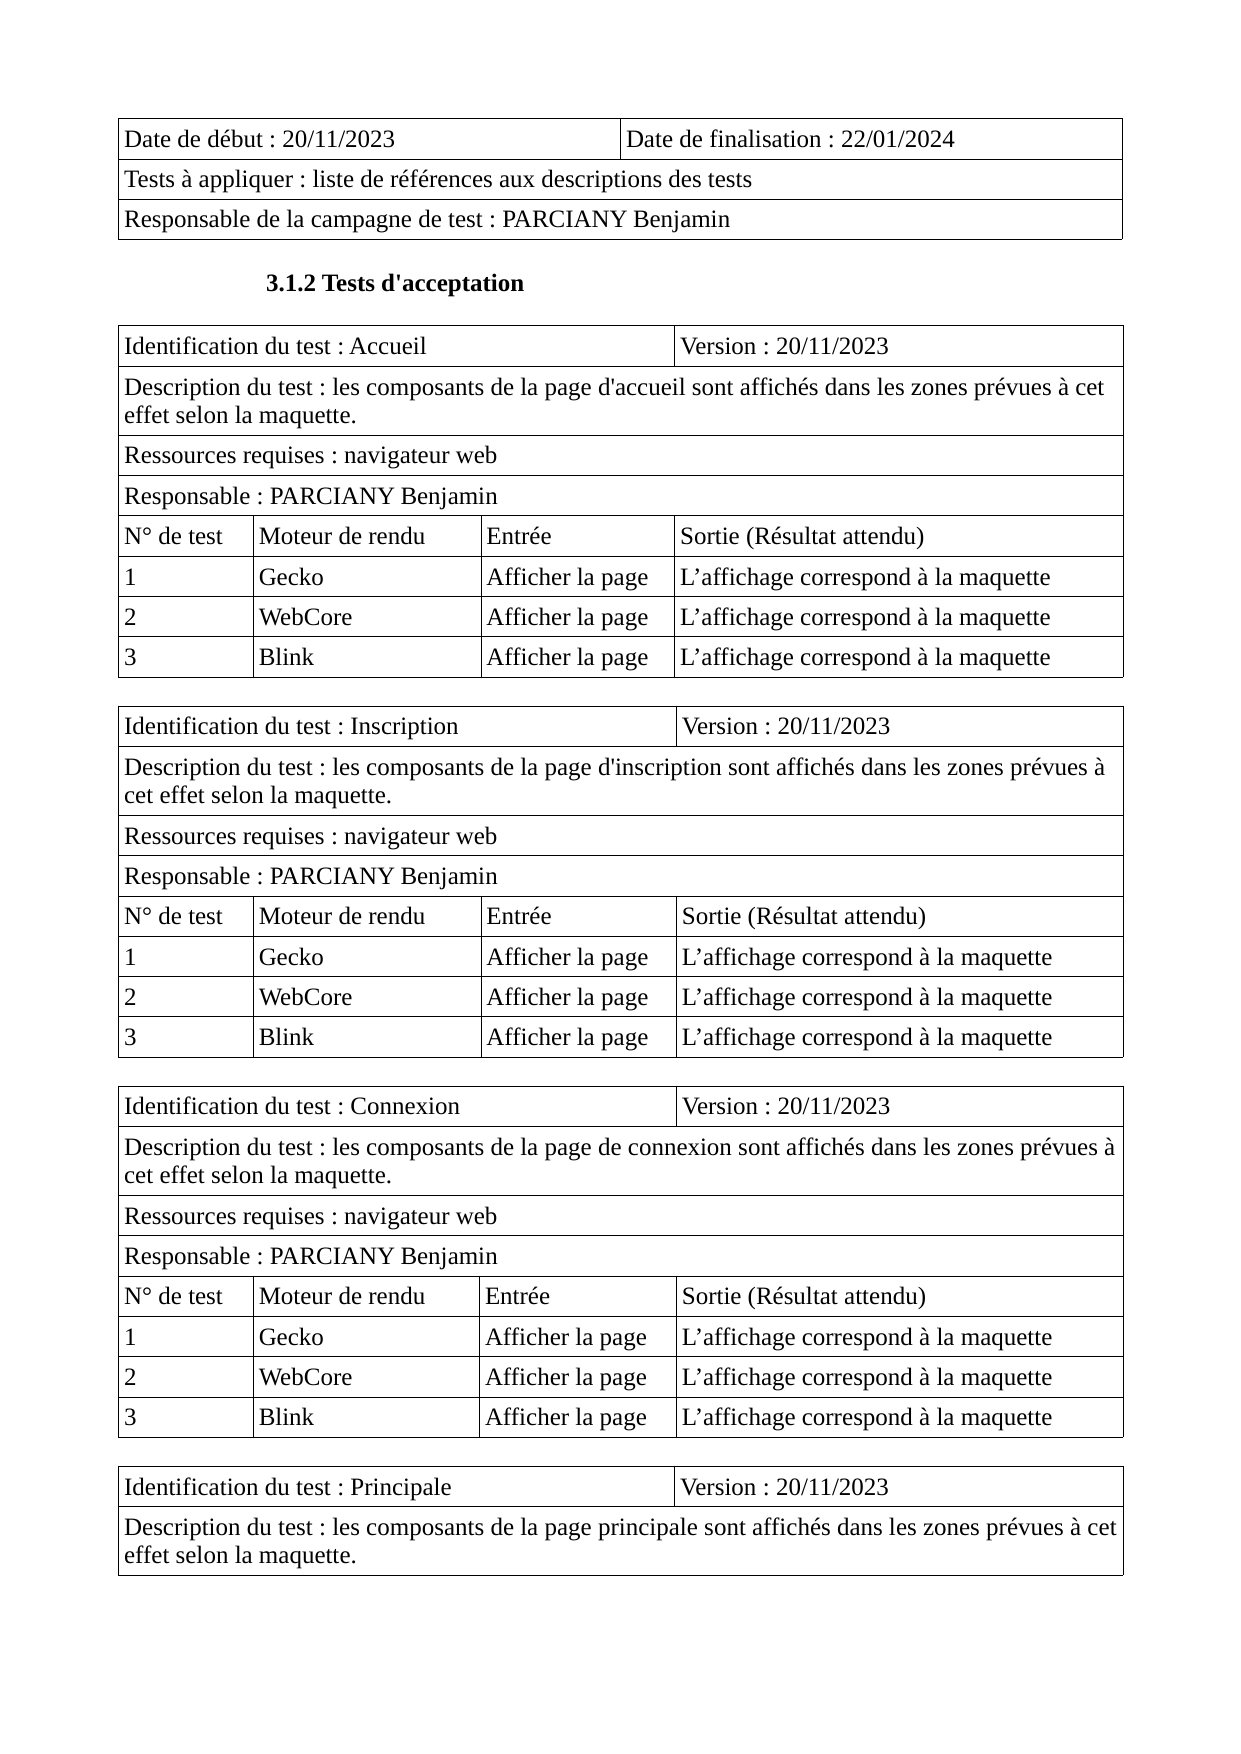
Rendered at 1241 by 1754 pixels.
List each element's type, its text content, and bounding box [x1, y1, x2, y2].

table_cell L’affichage correspond à la maquette [675, 637, 1123, 677]
table_cell Entrée [482, 516, 674, 556]
table_cell N° de test [119, 1277, 253, 1316]
table_header Identification du test : Accueil [119, 326, 674, 366]
table_cell Description du test : les composants de la page d'accueil sont affichés dans les zones prévues à cet effet selon la maquette. [119, 367, 1123, 435]
table_cell Moteur de rendu [254, 1277, 479, 1316]
table_cell 2 [119, 977, 253, 1016]
table_cell Ressources requises : navigateur web [119, 1196, 1123, 1235]
table_cell Blink [254, 637, 481, 677]
text 3.1.2 Tests d'acceptation [118, 268, 1122, 297]
table_cell 1 [119, 557, 253, 596]
table_cell Afficher la page [482, 977, 676, 1016]
table_cell Date de début : 20/11/2023 [119, 119, 620, 158]
table_cell Afficher la page [482, 637, 674, 677]
table_cell Blink [254, 1398, 479, 1437]
table_header Identification du test : Connexion [119, 1087, 676, 1126]
table_cell WebCore [254, 977, 481, 1016]
table_cell Sortie (Résultat attendu) [677, 897, 1123, 936]
table_header Version : 20/11/2023 [677, 707, 1123, 746]
table_cell WebCore [254, 1357, 479, 1397]
table_cell Afficher la page [482, 597, 674, 636]
table_cell 2 [119, 1357, 253, 1397]
table_cell Afficher la page [482, 557, 674, 596]
table_cell Sortie (Résultat attendu) [675, 516, 1123, 556]
table_cell 3 [119, 1398, 253, 1437]
table_cell Description du test : les composants de la page principale sont affichés dans les zones prévues à cet effet selon la maquette. [119, 1507, 1123, 1575]
table_cell L’affichage correspond à la maquette [675, 557, 1123, 596]
table_cell Responsable : PARCIANY Benjamin [119, 1236, 1123, 1276]
table_cell L’affichage correspond à la maquette [677, 977, 1123, 1016]
table_cell WebCore [254, 597, 481, 636]
table_cell Gecko [254, 557, 481, 596]
table_cell L’affichage correspond à la maquette [677, 1357, 1123, 1397]
table_cell Afficher la page [480, 1398, 676, 1437]
table_header Version : 20/11/2023 [677, 1087, 1123, 1126]
table_cell L’affichage correspond à la maquette [677, 1317, 1123, 1356]
table_cell Entrée [480, 1277, 676, 1316]
table_cell Ressources requises : navigateur web [119, 816, 1123, 855]
table_cell Afficher la page [482, 1017, 676, 1057]
table_cell 2 [119, 597, 253, 636]
table_cell Gecko [254, 937, 481, 976]
table_cell Blink [254, 1017, 481, 1057]
table_header Identification du test : Principale [119, 1467, 674, 1506]
table_cell Date de finalisation : 22/01/2024 [621, 119, 1122, 158]
table_cell 1 [119, 937, 253, 976]
table_cell Sortie (Résultat attendu) [677, 1277, 1123, 1316]
table_header Identification du test : Inscription [119, 707, 676, 746]
table_cell L’affichage correspond à la maquette [675, 597, 1123, 636]
table_cell L’affichage correspond à la maquette [677, 1398, 1123, 1437]
table_cell Ressources requises : navigateur web [119, 436, 1123, 475]
table_cell Responsable : PARCIANY Benjamin [119, 476, 1123, 515]
table_cell L’affichage correspond à la maquette [677, 937, 1123, 976]
table_cell N° de test [119, 516, 253, 556]
table_cell Tests à appliquer : liste de références aux descriptions des tests [119, 160, 1122, 199]
table_cell Moteur de rendu [254, 516, 481, 556]
table_header Version : 20/11/2023 [675, 1467, 1123, 1506]
table_cell Moteur de rendu [254, 897, 481, 936]
table_cell Entrée [482, 897, 676, 936]
table_cell Description du test : les composants de la page d'inscription sont affichés dans les zones prévues à cet effet selon la maquette. [119, 747, 1123, 815]
table_cell N° de test [119, 897, 253, 936]
table_header Version : 20/11/2023 [675, 326, 1123, 366]
table_cell Gecko [254, 1317, 479, 1356]
table_cell 3 [119, 1017, 253, 1057]
table_cell Responsable de la campagne de test : PARCIANY Benjamin [119, 200, 1122, 239]
table_cell Afficher la page [482, 937, 676, 976]
table_cell Afficher la page [480, 1357, 676, 1397]
table_cell Afficher la page [480, 1317, 676, 1356]
table_cell Responsable : PARCIANY Benjamin [119, 856, 1123, 896]
table_cell 1 [119, 1317, 253, 1356]
table_cell 3 [119, 637, 253, 677]
table_cell Description du test : les composants de la page de connexion sont affichés dans les zones prévues à cet effet selon la maquette. [119, 1127, 1123, 1195]
table_cell L’affichage correspond à la maquette [677, 1017, 1123, 1057]
